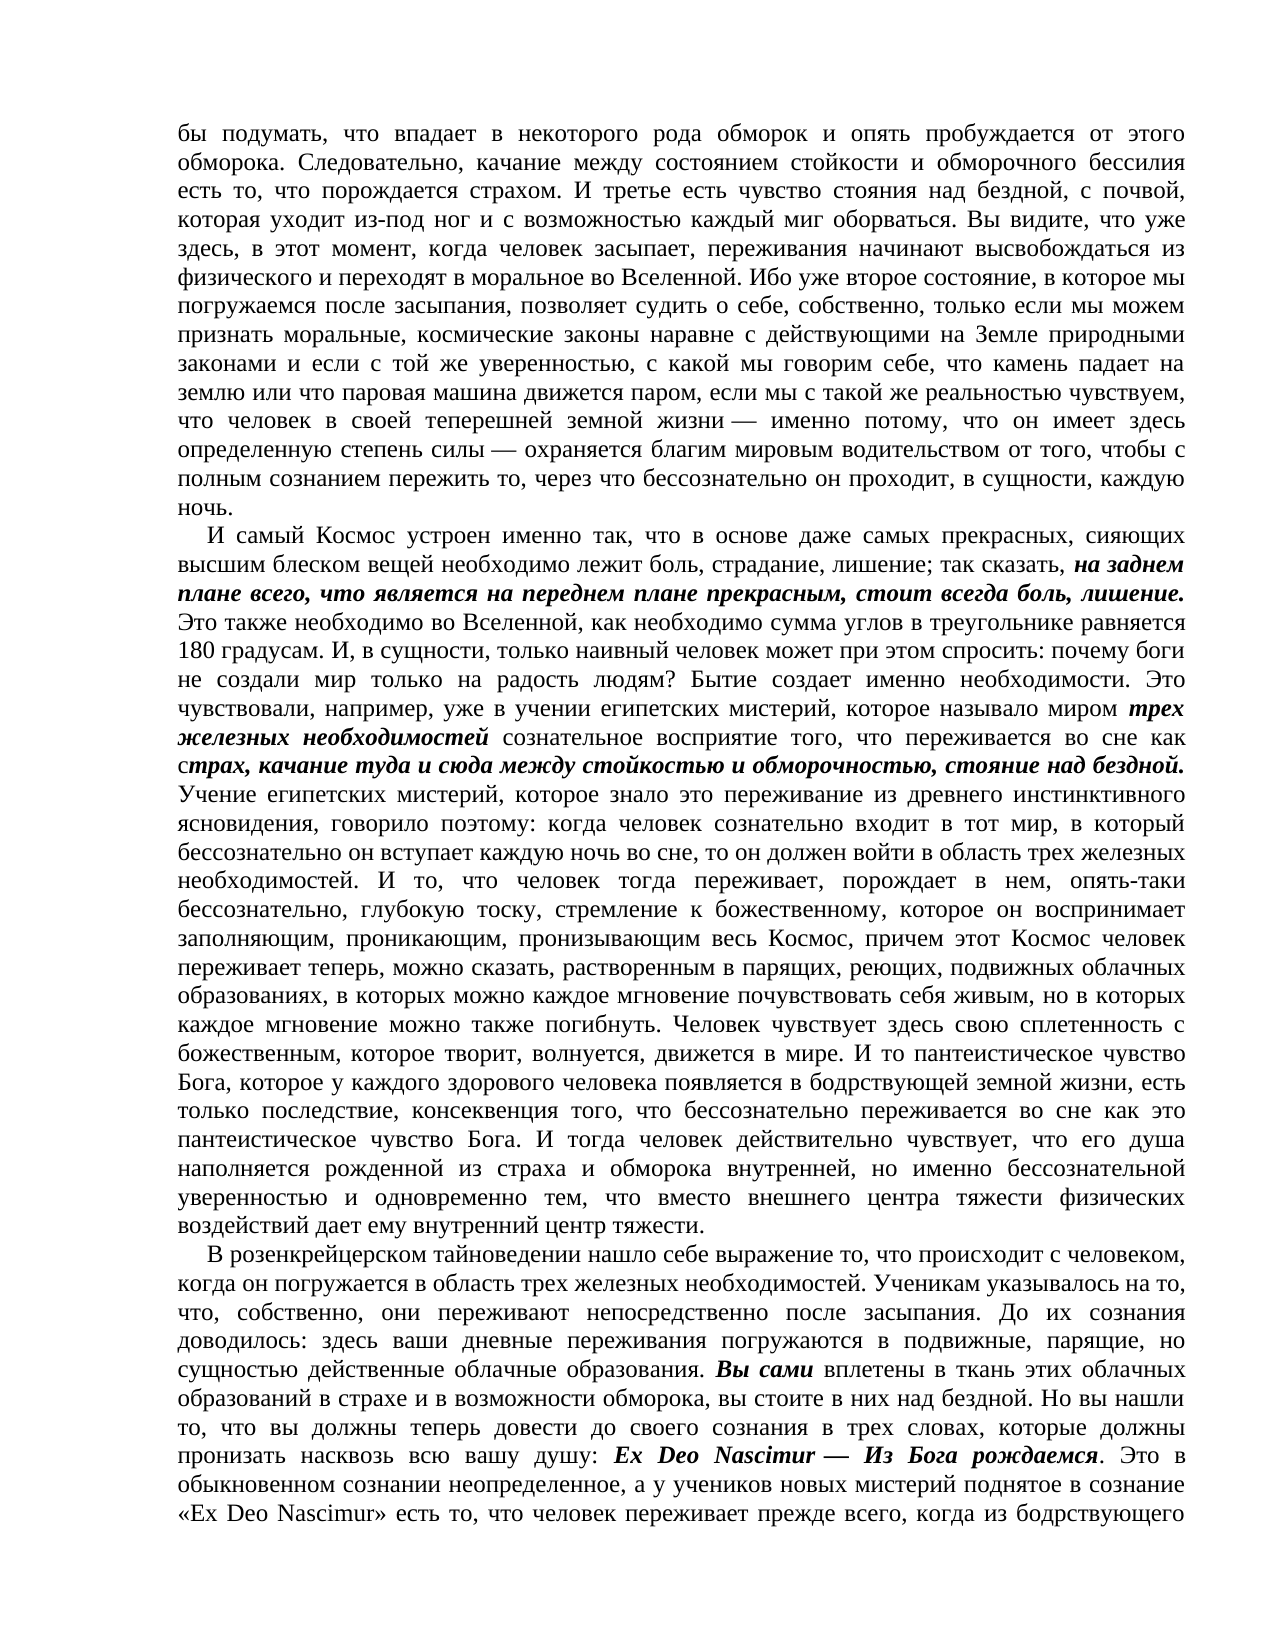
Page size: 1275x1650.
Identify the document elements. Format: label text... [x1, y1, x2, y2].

text И самый Космос устроен именно так, что в основе даже самых прекрасных, сияющих высшим блеском вещей необходимо лежит боль, страдание, лишение; так сказать, на заднем плане всего, что является на переднем плане прекрасным, стоит всегда боль, лишение. Это также необходимо во Вселенной, как необходимо сумма углов в треугольнике равняется 180 градусам. И, в сущности, только наивный человек может при этом спросить: почему боги не создали мир только на радость людям? Бытие создает именно необходимости. Это чувствовали, например, уже в учении египетских мистерий, которое называло миром трех железных необходимостей сознательное восприятие того, что переживается во сне как страх, качание туда и сюда между стойкостью и обморочностью, стояние над бездной. Учение египетских мистерий, которое знало это переживание из древнего инстинктивного ясновидения, говорило поэтому: когда человек сознательно входит в тот мир, в который бессознательно он вступает каждую ночь во сне, то он должен войти в область трех железных необходимостей. И то, что человек тогда переживает, порождает в нем, опять-таки бессознательно, глубокую тоску, стремление к божественному, которое он воспринимает заполняющим, проникающим, пронизывающим весь Космос, причем этот Космос человек переживает теперь, можно сказать, растворенным в парящих, реющих, подвижных облачных образованиях, в которых можно каждое мгновение почувствовать себя живым, но в которых каждое мгновение можно также погибнуть. Человек чувствует здесь свою сплетенность с божественным, которое творит, волнуется, движется в мире. И то пантеистическое чувство Бога, которое у каждого здорового человека появляется в бодрствующей земной жизни, есть только последствие, консеквенция того, что бессознательно переживается во сне как это пантеистическое чувство Бога. И тогда человек действительно чувствует, что его душа наполняется рожденной из страха и обморока внутренней, но именно бессознательной уверенностью и одновременно тем, что вместо внешнего центра тяжести физических воздействий дает ему внутренний центр тяжести. [177, 521, 1186, 1239]
text В розенкрейцерском тайноведении нашло себе выражение то, что происходит с человеком, когда он погружается в область трех железных необходимостей. Ученикам указывалось на то, что, собственно, они переживают непосредственно после засыпания. До их сознания доводилось: здесь ваши дневные переживания погружаются в подвижные, парящие, но сущностью действенные облачные образования. Вы сами вплетены в ткань этих облачных образований в страхе и в возможности обморока, вы стоите в них над бездной. Но вы нашли то, что вы должны теперь довести до своего сознания в трех словах, которые должны пронизать насквозь всю вашу душу: Ex Deo Nascimur — Из Бога рождаемся. Это в обыкновенном сознании неопределенное, а у учеников новых мистерий поднятое в сознание «Ex Deo Nascimur» есть то, что человек переживает прежде всего, когда из бодрствующего [177, 1239, 1186, 1527]
text бы подумать, что впадает в некоторого рода обморок и опять пробуждается от этого обморока. Следовательно, качание между состоянием стойкости и обморочного бессилия есть то, что порождается страхом. И третье есть чувство стояния над бездной, с почвой, которая уходит из-под ног и с возможностью каждый миг оборваться. Вы видите, что уже здесь, в этот момент, когда человек засыпает, переживания начинают высвобождаться из физического и переходят в моральное во Вселенной. Ибо уже второе состояние, в которое мы погружаемся после засыпания, позволяет судить о себе, собственно, только если мы можем признать моральные, космические законы наравне с действующими на Земле природными законами и если с той же уверенностью, с какой мы говорим себе, что камень падает на землю или что паровая машина движется паром, если мы с такой же реальностью чувствуем, что человек в своей теперешней земной жизни — именно потому, что он имеет здесь определенную степень силы — охраняется благим мировым водительством от того, чтобы с полным сознанием пережить то, через что бессознательно он проходит, в сущности, каждую ночь. [177, 118, 1186, 521]
